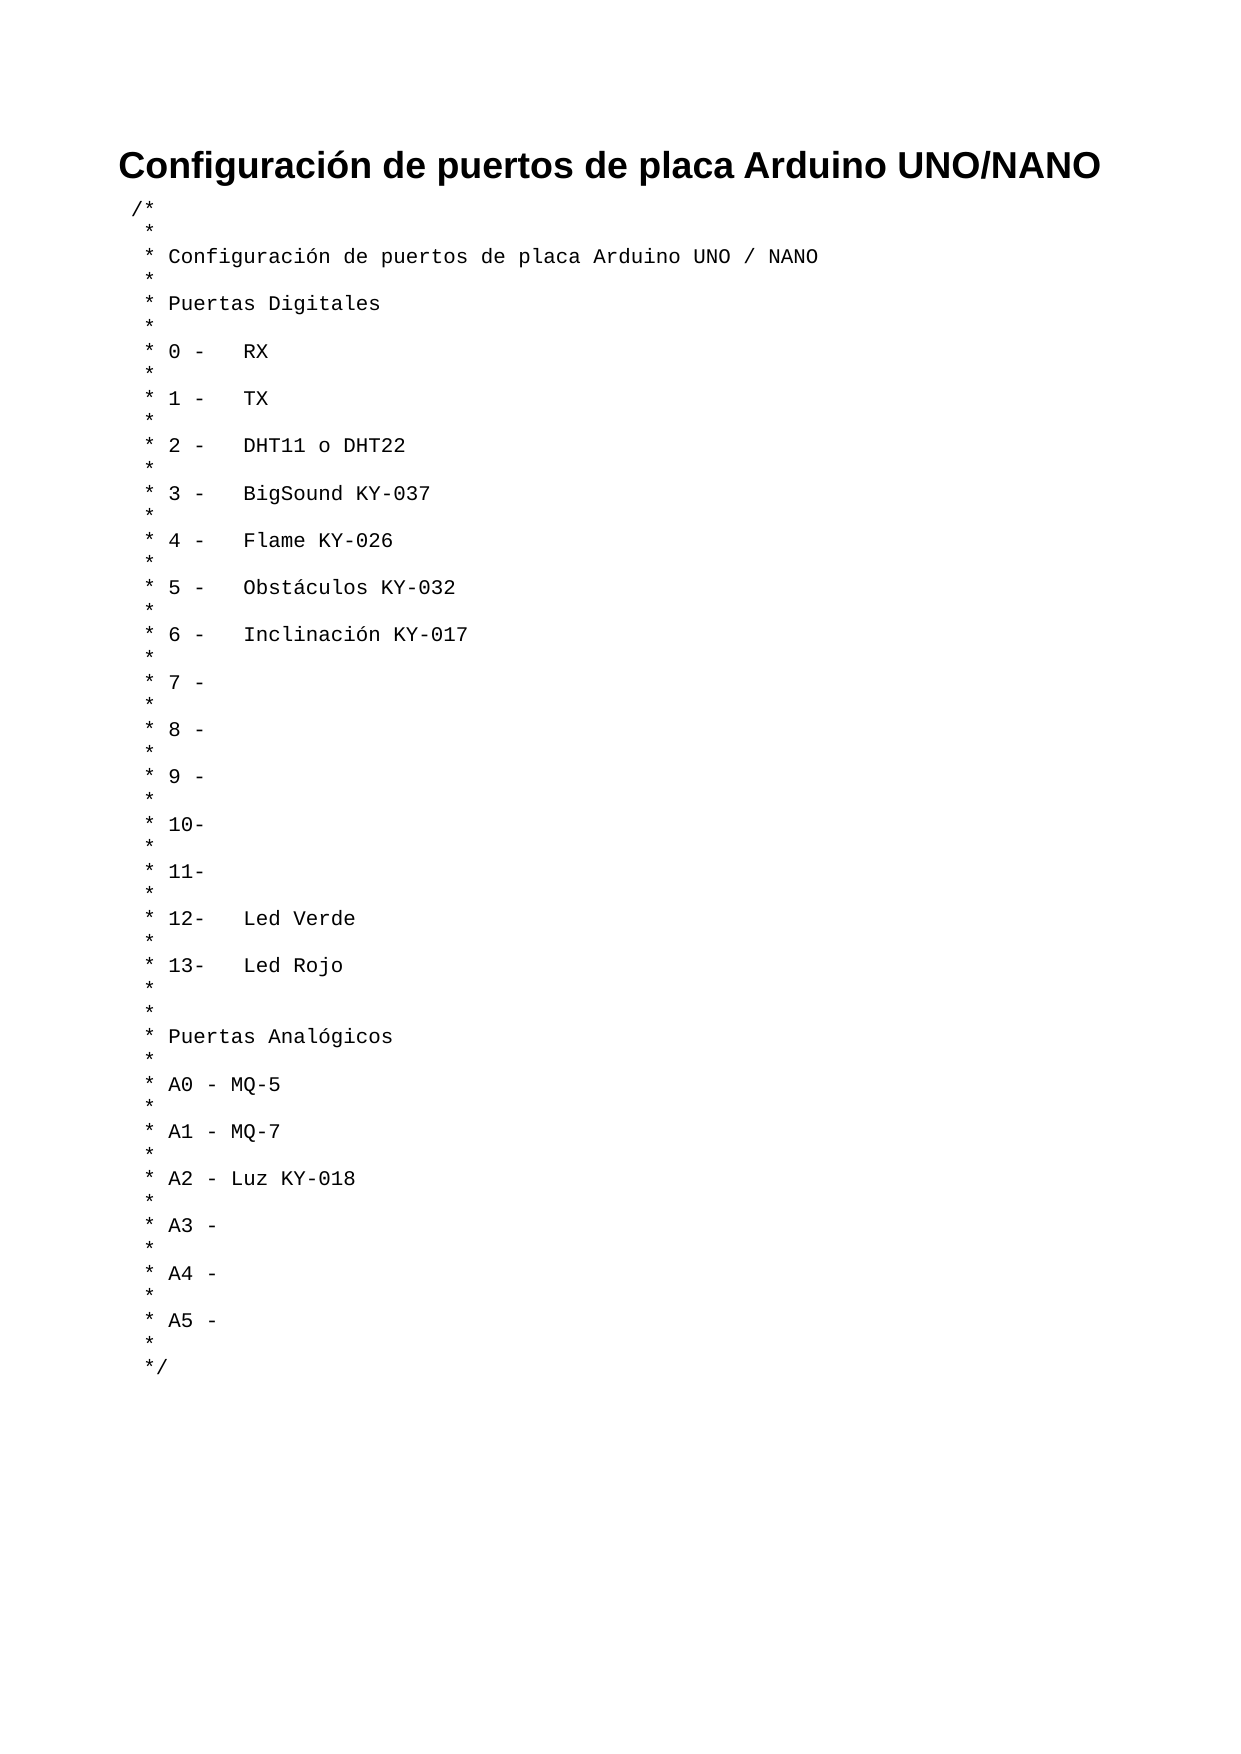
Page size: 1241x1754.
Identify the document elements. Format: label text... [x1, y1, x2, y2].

text * [118, 1003, 1122, 1026]
text * [118, 364, 1122, 388]
text * Puertas Analógicos [118, 1026, 1122, 1050]
text * 4 - Flame KY-026 [118, 530, 1122, 553]
text * A2 - Luz KY-018 [118, 1168, 1122, 1192]
text * 12- Led Verde [118, 908, 1122, 932]
text * [118, 270, 1122, 293]
text * A0 - MQ-5 [118, 1074, 1122, 1097]
text * 0 - RX [118, 341, 1122, 364]
text * A5 - [118, 1310, 1122, 1334]
text * 5 - Obstáculos KY-032 [118, 577, 1122, 601]
text * A1 - MQ-7 [118, 1121, 1122, 1144]
text * [118, 1050, 1122, 1074]
text * [118, 884, 1122, 908]
text * 11- [118, 861, 1122, 884]
text * [118, 601, 1122, 624]
text * [118, 553, 1122, 577]
text * [118, 932, 1122, 955]
text * 13- Led Rojo [118, 955, 1122, 979]
text * [118, 837, 1122, 861]
text * [118, 1144, 1122, 1168]
text * [118, 648, 1122, 672]
text * [118, 317, 1122, 341]
text * 3 - BigSound KY-037 [118, 482, 1122, 506]
text * [118, 459, 1122, 482]
text * [118, 1192, 1122, 1216]
text * [118, 1097, 1122, 1121]
text * 2 - DHT11 o DHT22 [118, 435, 1122, 459]
text /* [118, 199, 1122, 222]
text * [118, 1239, 1122, 1263]
text * [118, 695, 1122, 719]
text * A4 - [118, 1263, 1122, 1286]
text * [118, 222, 1122, 246]
text * 9 - [118, 766, 1122, 790]
text * 1 - TX [118, 388, 1122, 412]
text * [118, 743, 1122, 766]
text * Configuración de puertos de placa Arduino UNO / NANO [118, 246, 1122, 270]
subtitle Configuración de puertos de placa Arduino UNO/NANO [118, 143, 1122, 186]
text * [118, 1334, 1122, 1357]
text * [118, 790, 1122, 813]
text * 10- [118, 813, 1122, 837]
text * 7 - [118, 672, 1122, 695]
text * [118, 506, 1122, 530]
text * 8 - [118, 719, 1122, 743]
text * 6 - Inclinación KY-017 [118, 624, 1122, 648]
text */ [118, 1357, 1122, 1381]
text * [118, 1286, 1122, 1310]
text * [118, 412, 1122, 435]
text * A3 - [118, 1216, 1122, 1239]
text * Puertas Digitales [118, 293, 1122, 317]
text * [118, 979, 1122, 1003]
